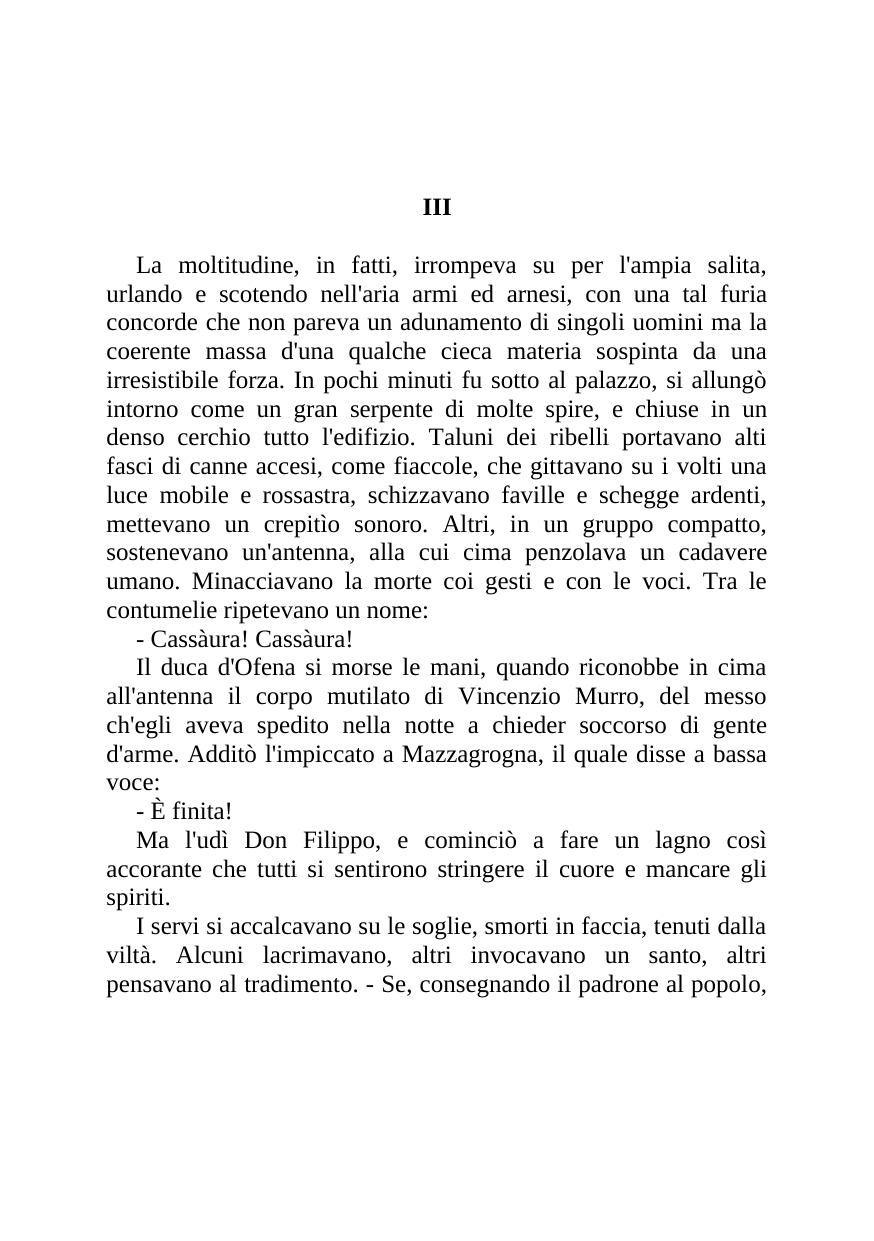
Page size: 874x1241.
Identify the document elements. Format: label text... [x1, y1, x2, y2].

text La moltitudine, in fatti, irrompeva su per l'ampia salita, urlando e scotendo nell'aria armi ed arnesi, con una tal furia concorde che non pareva un adunamento di singoli uomini ma la coerente massa d'una qualche cieca materia sospinta da una irresistibile forza. In pochi minuti fu sotto al palazzo, si allungò intorno come un gran serpente di molte spire, e chiuse in un denso cerchio tutto l'edifizio. Taluni dei ribelli portavano alti fasci di canne accesi, come fiaccole, che gittavano su i volti una luce mobile e rossastra, schizzavano faville e schegge ardenti, mettevano un crepitìo sonoro. Altri, in un gruppo compatto, sostenevano un'antenna, alla cui cima penzolava un cadavere umano. Minacciavano la morte coi gesti e con le voci. Tra le contumelie ripetevano un nome: [106, 250, 768, 624]
text I servi si accalcavano su le soglie, smorti in faccia, tenuti dalla viltà. Alcuni lacrimavano, altri invocavano un santo, altri pensavano al tradimento. - Se, consegnando il padrone al popolo, [106, 911, 768, 997]
text Ma l'udì Don Filippo, e cominciò a fare un lagno così accorante che tutti si sentirono stringere il cuore e mancare gli spiriti. [106, 825, 768, 911]
text Il duca d'Ofena si morse le mani, quando riconobbe in cima all'antenna il corpo mutilato di Vincenzio Murro, del messo ch'egli aveva spedito nella notte a chieder soccorso di gente d'arme. Additò l'impiccato a Mazzagrogna, il quale disse a bassa voce: [106, 652, 768, 796]
text III [106, 192, 768, 221]
text - È finita! [106, 796, 768, 825]
text - Cassàura! Cassàura! [106, 624, 768, 652]
